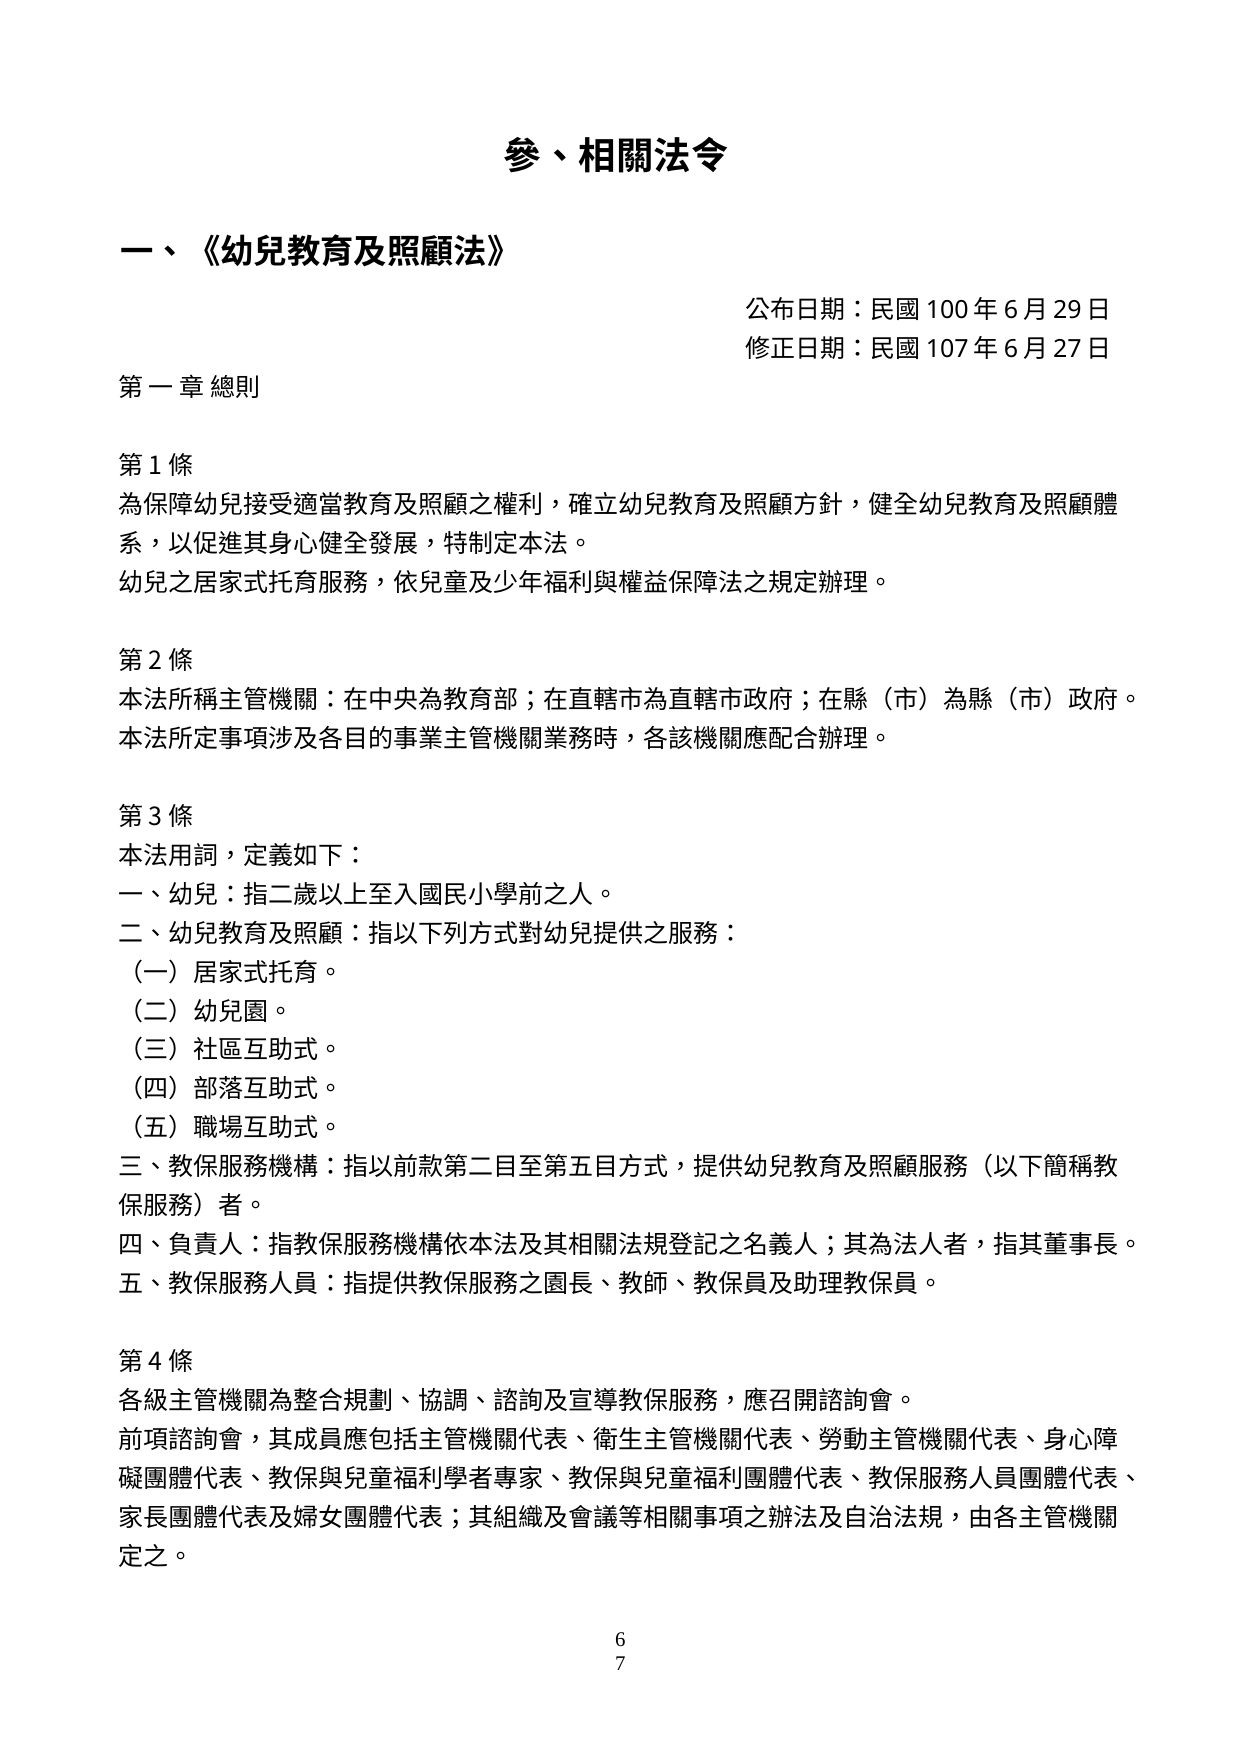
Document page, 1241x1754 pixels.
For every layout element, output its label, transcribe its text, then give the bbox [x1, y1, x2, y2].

text 第 3 條 [118, 788, 1122, 827]
text 三、教保服務機構：指以前款第二目至第五目方式，提供幼兒教育及照顧服務（以下簡稱教保服務）者。 [118, 1138, 1122, 1216]
text 幼兒之居家式托育服務，依兒童及少年福利與權益保障法之規定辦理。 [118, 554, 1122, 593]
text 四、負責人：指教保服務機構依本法及其相關法規登記之名義人；其為法人者，指其董事長。 [118, 1216, 1122, 1255]
text （三）社區互助式。 [118, 1022, 1122, 1061]
text （五）職場互助式。 [118, 1099, 1122, 1138]
text 第 1 條 [118, 437, 1122, 476]
text 為保障幼兒接受適當教育及照顧之權利，確立幼兒教育及照顧方針，健全幼兒教育及照顧體系，以促進其身心健全發展，特制定本法。 [118, 476, 1122, 554]
text 前項諮詢會，其成員應包括主管機關代表、衛生主管機關代表、勞動主管機關代表、身心障礙團體代表、教保與兒童福利學者專家、教保與兒童福利團體代表、教保服務人員團體代表、家長團體代表及婦女團體代表；其組織及會議等相關事項之辦法及自治法規，由各主管機關定之。 [118, 1411, 1122, 1567]
text 參、相關法令 [120, 107, 1111, 185]
text （二）幼兒園。 [118, 983, 1122, 1022]
text 本法所定事項涉及各目的事業主管機關業務時，各該機關應配合辦理。 [118, 710, 1122, 749]
text 各級主管機關為整合規劃、協調、諮詢及宣導教保服務，應召開諮詢會。 [118, 1372, 1122, 1411]
text 第 一 章 總則 [118, 359, 1122, 398]
text （一）居家式托育。 [118, 944, 1122, 983]
text 本法所稱主管機關：在中央為教育部；在直轄市為直轄市政府；在縣（市）為縣（市）政府。 [118, 671, 1122, 710]
text 一、《幼兒教育及照顧法》 [120, 203, 1111, 281]
text 第 2 條 [118, 632, 1122, 671]
text 第 4 條 [118, 1333, 1122, 1372]
text 修正日期：民國107年6月27日 [120, 320, 1111, 359]
text 一、幼兒：指二歲以上至入國民小學前之人。 [118, 866, 1122, 905]
text 本法用詞，定義如下： [118, 827, 1122, 866]
text 五、教保服務人員：指提供教保服務之園長、教師、教保員及助理教保員。 [118, 1255, 1122, 1294]
text 二、幼兒教育及照顧：指以下列方式對幼兒提供之服務： [118, 905, 1122, 944]
text 公布日期：民國100年6月29日 [120, 281, 1111, 320]
text （四）部落互助式。 [118, 1061, 1122, 1099]
